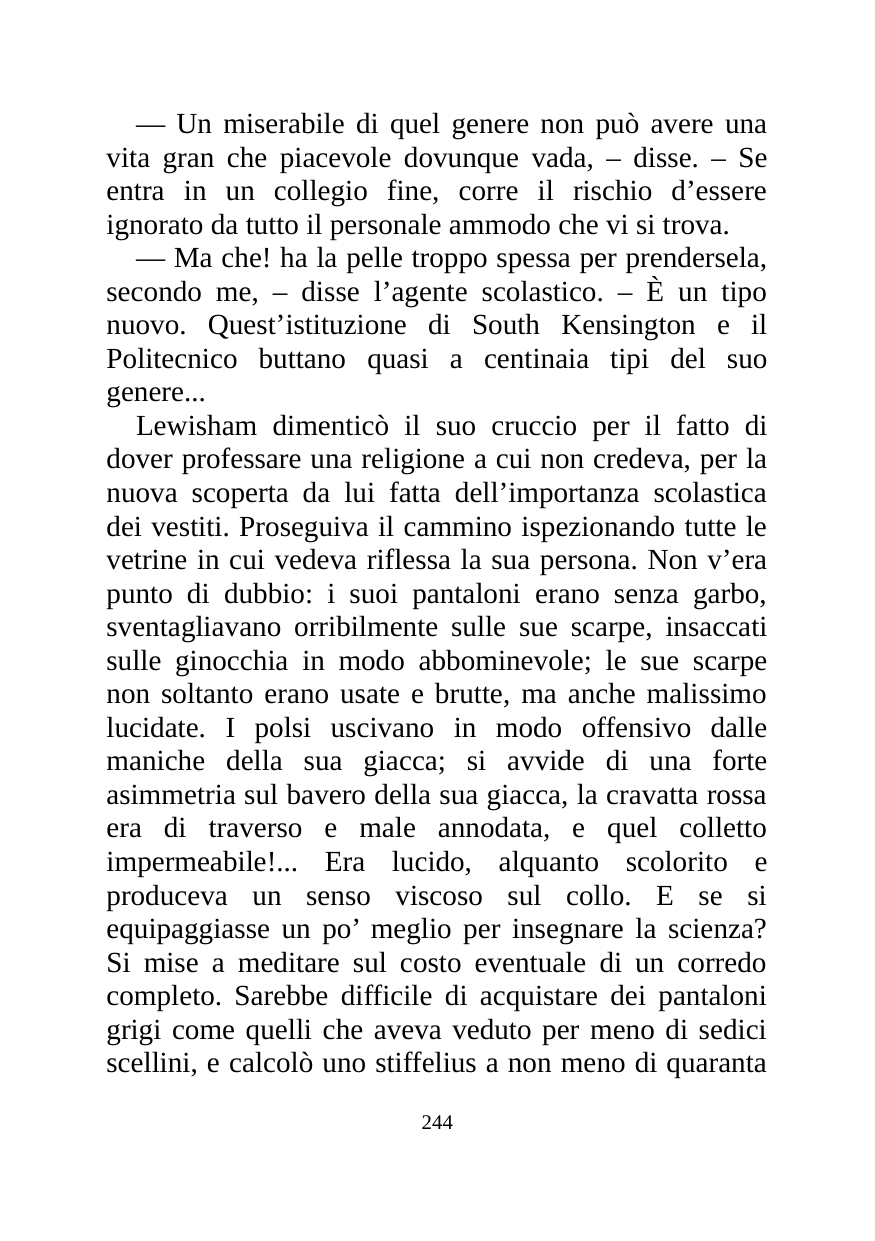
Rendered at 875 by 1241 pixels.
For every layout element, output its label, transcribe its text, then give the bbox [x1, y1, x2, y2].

text Lewisham dimenticò il suo cruccio per il fatto di dover professare una religione a cui non credeva, per la nuova scoperta da lui fatta dell’importanza scolastica dei vestiti. Proseguiva il cammino ispezionando tutte le vetrine in cui vedeva riflessa la sua persona. Non v’era punto di dubbio: i suoi pantaloni erano senza garbo, sventagliavano orribilmente sulle sue scarpe, insaccati sulle ginocchia in modo abbominevole; le sue scarpe non soltanto erano usate e brutte, ma anche malissimo lucidate. I polsi uscivano in modo offensivo dalle maniche della sua giacca; si avvide di una forte asimmetria sul bavero della sua giacca, la cravatta rossa era di traverso e male annodata, e quel colletto impermeabile!... Era lucido, alquanto scolorito e produceva un senso viscoso sul collo. E se si equipaggiasse un po’ meglio per insegnare la scienza? Si mise a meditare sul costo eventuale di un corredo completo. Sarebbe difficile di acquistare dei pantaloni grigi come quelli che aveva veduto per meno di sedici scellini, e calcolò uno stiffelius a non meno di quaranta [106, 408, 768, 1079]
text — Un miserabile di quel genere non può avere una vita gran che piacevole dovunque vada, – disse. – Se entra in un collegio fine, corre il rischio d’essere ignorato da tutto il personale ammodo che vi si trova. [106, 106, 768, 240]
text — Ma che! ha la pelle troppo spessa per prendersela, secondo me, – disse l’agente scolastico. – È un tipo nuovo. Quest’istituzione di South Kensington e il Politecnico buttano quasi a centinaia tipi del suo genere... [106, 240, 768, 408]
